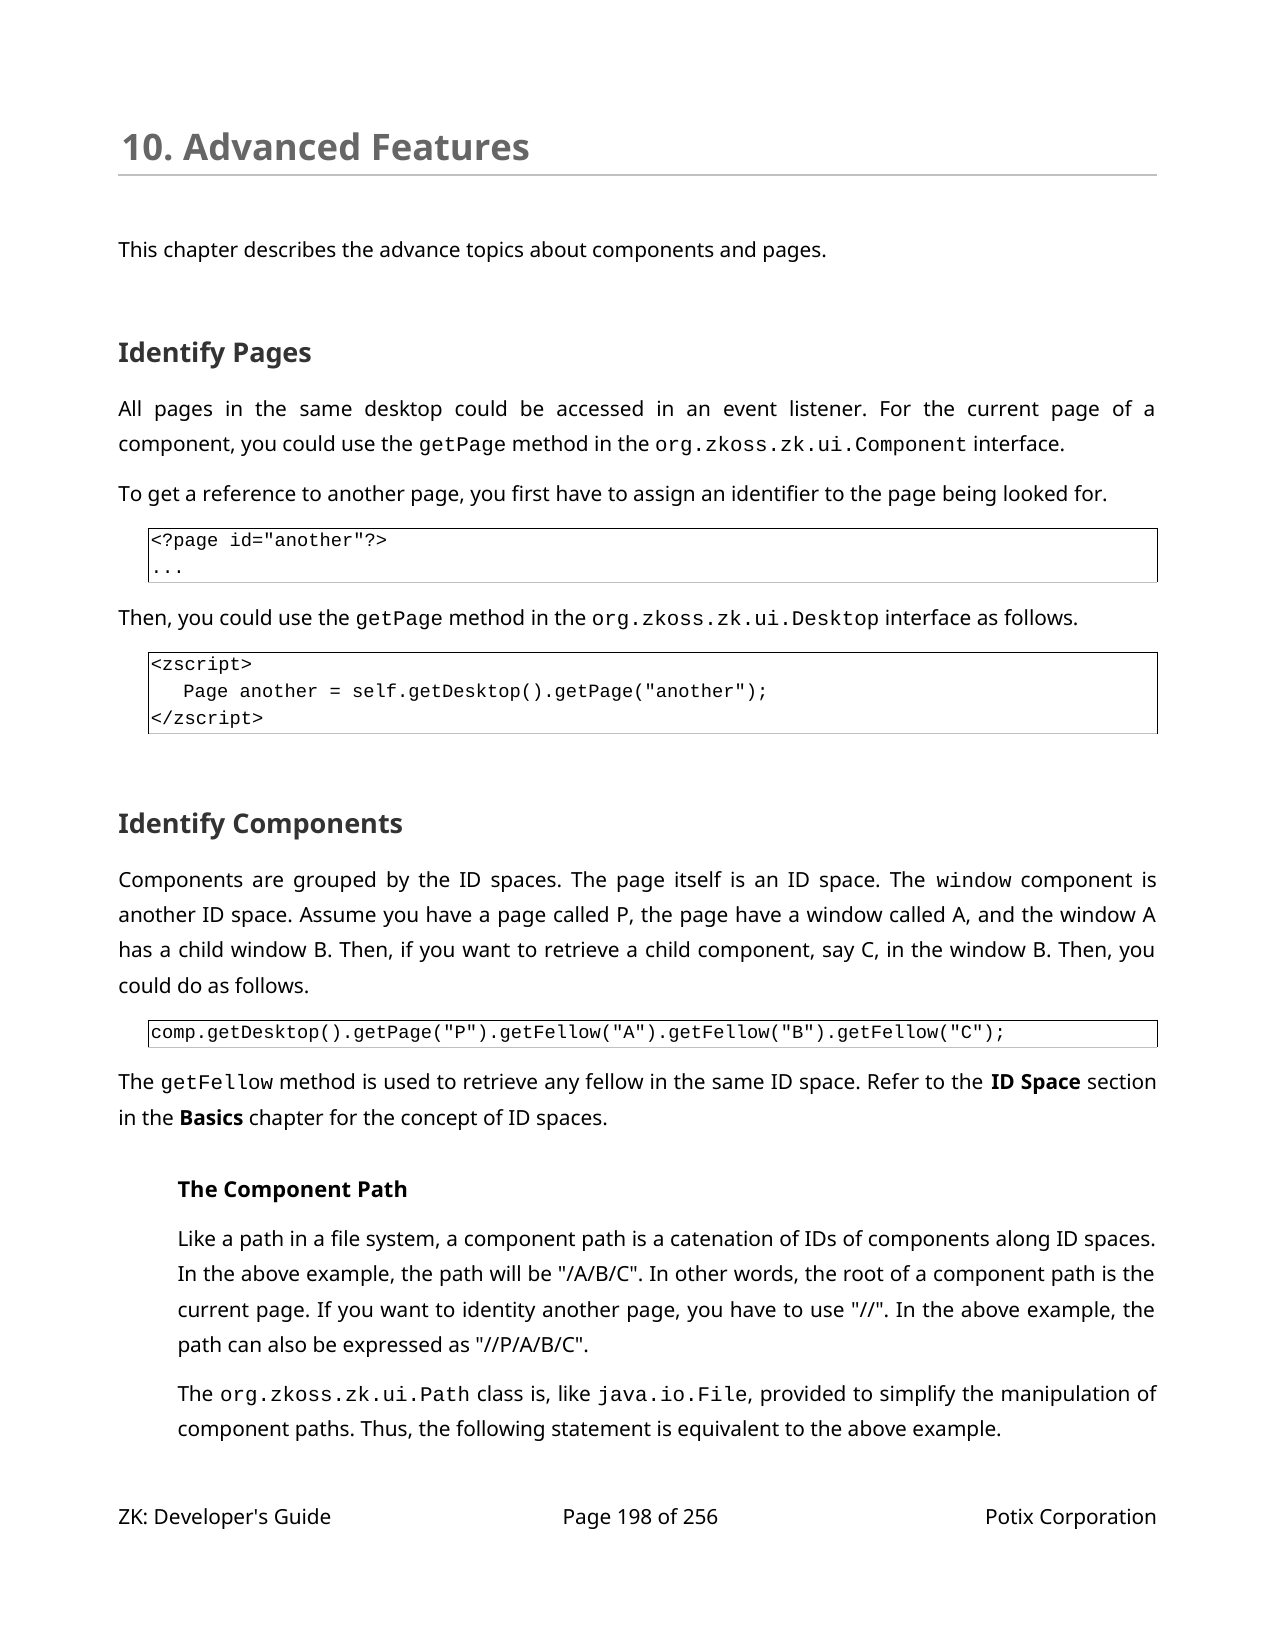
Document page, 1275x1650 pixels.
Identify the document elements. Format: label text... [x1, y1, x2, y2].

subtitle Identify Pages [118, 334, 1157, 371]
text The org.zkoss.zk.ui.Path class is, like java.io.File, provided to simplify the manipulation of component paths. Thus, the following statement is equivalent to the above example. [177, 1379, 1157, 1443]
text Page another = self.getDesktop().getPage("another"); [149, 679, 1157, 703]
text Components are grouped by the ID spaces. The page itself is an ID space. The window component is another ID space. Assume you have a page called P, the page have a window called A, and the window A has a child window B. Then, if you want to retrieve a child component, say C, in the window B. Then, you could do as follows. [118, 865, 1157, 999]
text The getFellow method is used to retrieve any fellow in the same ID space. Refer to the ID Space section in the Basics chapter for the concept of ID spaces. [118, 1067, 1157, 1131]
text ... [149, 555, 1157, 582]
subtitle The Component Path [177, 1174, 1157, 1204]
text <zscript> [149, 653, 1157, 676]
subtitle Identify Components [118, 804, 1157, 841]
text All pages in the same desktop could be accessed in an event listener. For the current page of a component, you could use the getPage method in the org.zkoss.zk.ui.Component interface. [118, 394, 1157, 458]
text comp.getDesktop().getPage("P").getFellow("A").getFellow("B").getFellow("C"); [149, 1021, 1157, 1047]
subtitle 10. Advanced Features [118, 118, 1157, 174]
text To get a reference to another page, you first have to assign an identifier to the page being looked for. [118, 479, 1157, 507]
text Like a path in a file system, a component path is a catenation of IDs of components along ID spaces. In the above example, the path will be "/A/B/C". In other words, the root of a component path is the current page. If you want to identity another page, you have to use "//". In the above example, the path can also be expressed as "//P/A/B/C". [177, 1224, 1157, 1358]
text <?page id="another"?> [149, 529, 1157, 552]
text </zscript> [149, 706, 1157, 733]
text Then, you could use the getPage method in the org.zkoss.zk.ui.Desktop interface as follows. [118, 603, 1157, 631]
text This chapter describes the advance topics about components and pages. [118, 235, 1157, 263]
